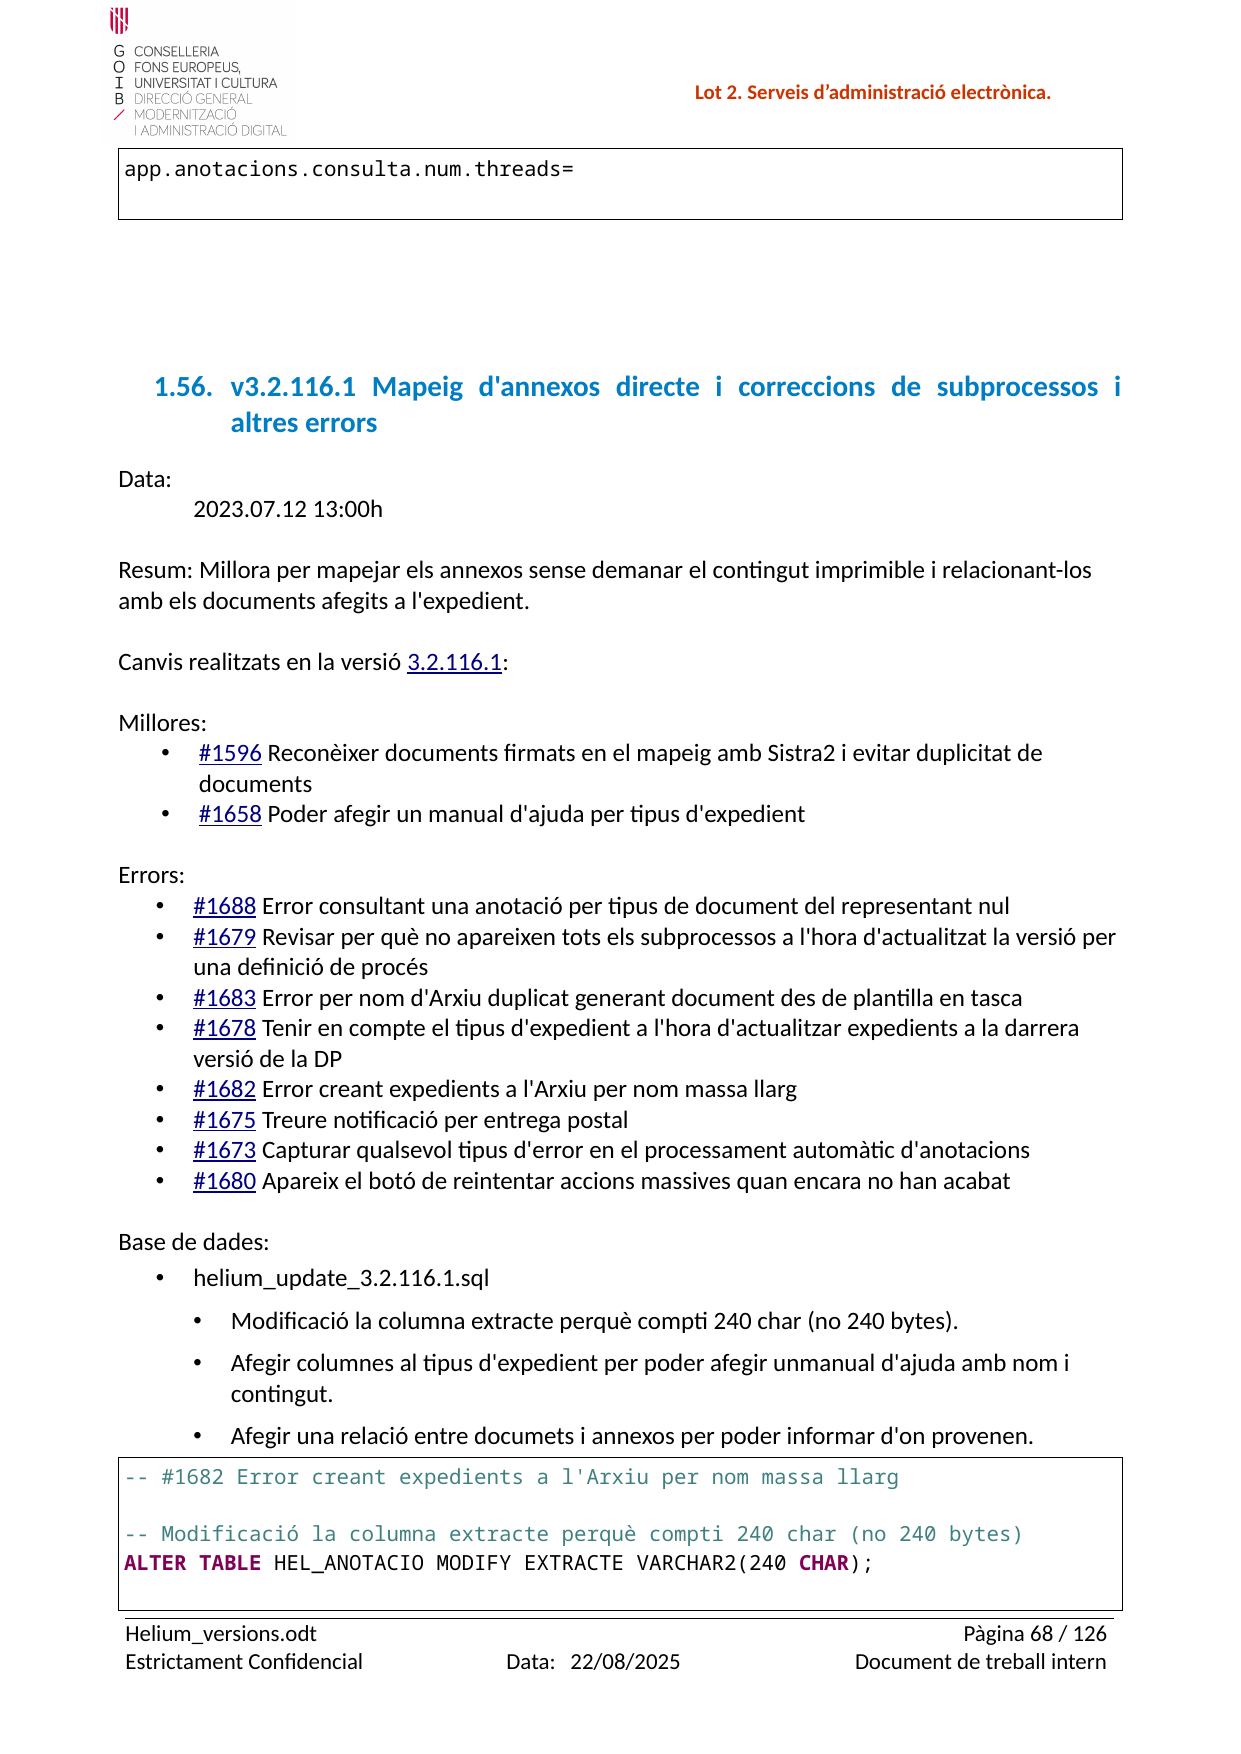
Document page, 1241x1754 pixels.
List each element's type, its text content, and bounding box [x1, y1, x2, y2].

table_header -- #1682 Error creant expedients a l'Arxiu per nom massa llarg -- Modificació la columna extracte perquè compti 240 char (no 240 bytes) ALTER TABLE HEL_ANOTACIO MODIFY EXTRACTE VARCHAR2(240 CHAR); [119, 1458, 1122, 1610]
text Base de dades: [118, 1226, 1122, 1256]
list #1596 Reconèixer documents firmats en el mapeig amb Sistra2 i evitar duplicitat de documents [161, 738, 1122, 799]
list #1675 Treure notificació per entrega postal [156, 1104, 1122, 1134]
list #1680 Apareix el botó de reintentar accions massives quan encara no han acabat [156, 1165, 1122, 1195]
text Errors: [118, 860, 1122, 890]
text Millores: [118, 707, 1122, 738]
text 2023.07.12 13:00h [118, 493, 1122, 524]
list Afegir columnes al tipus d'expedient per poder afegir unmanual d'ajuda amb nom i contingut. [193, 1347, 1122, 1408]
list #1683 Error per nom d'Arxiu duplicat generant document des de plantilla en tasca [156, 982, 1122, 1012]
list #1688 Error consultant una anotació per tipus de document del representant nul [156, 890, 1122, 921]
text Resum: Millora per mapejar els annexos sense demanar el contingut imprimible i relacionant-los amb els documents afegits a l'expedient. [118, 554, 1122, 616]
table_header app.anotacions.consulta.num.threads= [119, 149, 1122, 219]
list helium_update_3.2.116.1.sql [156, 1262, 1122, 1293]
subtitle v3.2.116.1 Mapeig d'annexos directe i correccions de subprocessos i altres errors [153, 368, 1122, 439]
text Canvis realitzats en la versió 3.2.116.1: [118, 646, 1122, 677]
list #1673 Capturar qualsevol tipus d'error en el processament automàtic d'anotacions [156, 1134, 1122, 1165]
list Modificació la columna extracte perquè compti 240 char (no 240 bytes). [193, 1305, 1122, 1335]
picture [100, 0, 297, 144]
list #1678 Tenir en compte el tipus d'expedient a l'hora d'actualitzar expedients a la darrera versió de la DP [156, 1012, 1122, 1073]
list Afegir una relació entre documets i annexos per poder informar d'on provenen. [193, 1420, 1122, 1451]
list #1679 Revisar per què no apareixen tots els subprocessos a l'hora d'actualitzat la versió per una definició de procés [156, 921, 1122, 982]
text Data: [118, 463, 1122, 493]
list #1682 Error creant expedients a l'Arxiu per nom massa llarg [156, 1073, 1122, 1104]
list #1658 Poder afegir un manual d'ajuda per tipus d'expedient [161, 799, 1122, 829]
